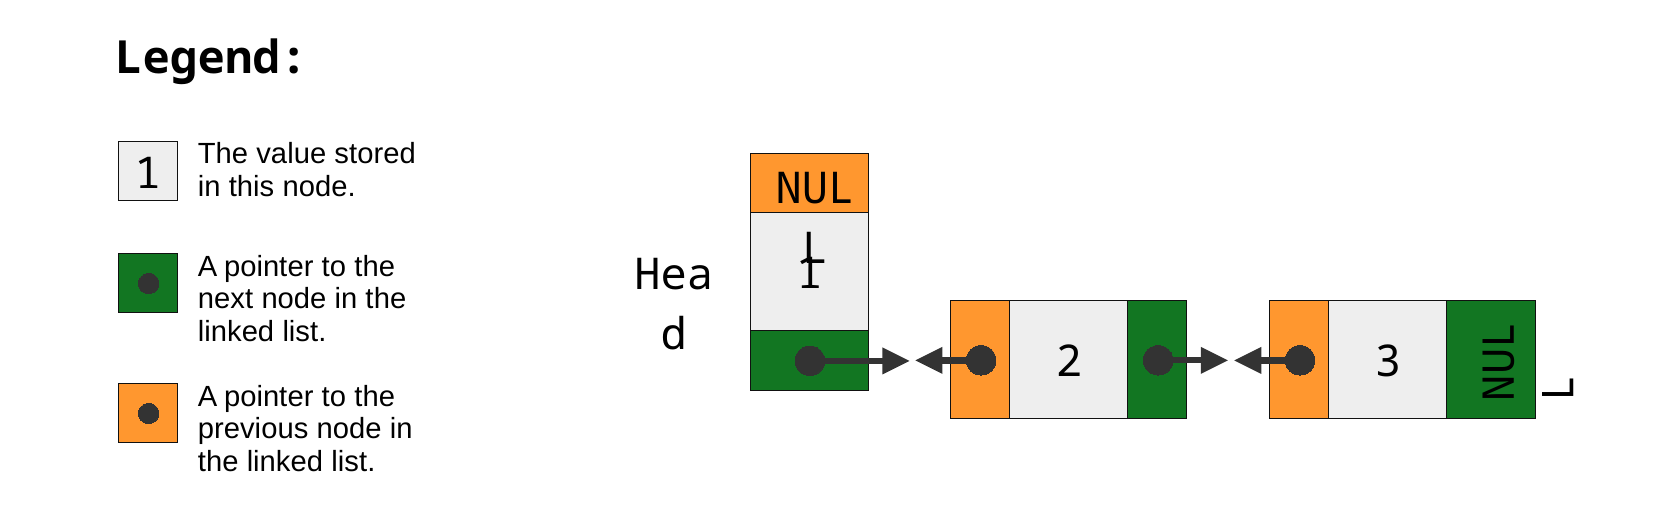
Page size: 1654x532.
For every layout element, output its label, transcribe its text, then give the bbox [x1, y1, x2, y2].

text_box [750, 330, 869, 391]
text_box [1446, 300, 1536, 419]
text_box [950, 300, 1010, 419]
text_box 1 [118, 141, 178, 201]
text_box A pointer to the previous node in the linked list. [183, 372, 449, 486]
text_box 2 [1010, 300, 1127, 419]
text_box A pointer to the next node in the linked list. [183, 242, 449, 356]
text_box Head [608, 235, 739, 305]
text_box NULL [1459, 297, 1529, 416]
text_box [118, 253, 178, 313]
text_box NULL [755, 149, 875, 219]
text_box [1127, 300, 1187, 419]
text_box [750, 153, 755, 213]
text_box [1269, 300, 1329, 419]
text_box 3 [1329, 300, 1446, 419]
text_box The value stored in this node. [183, 129, 449, 242]
text_box [118, 383, 178, 443]
text_box Legend: [100, 17, 343, 89]
text_box 1 [750, 213, 869, 330]
